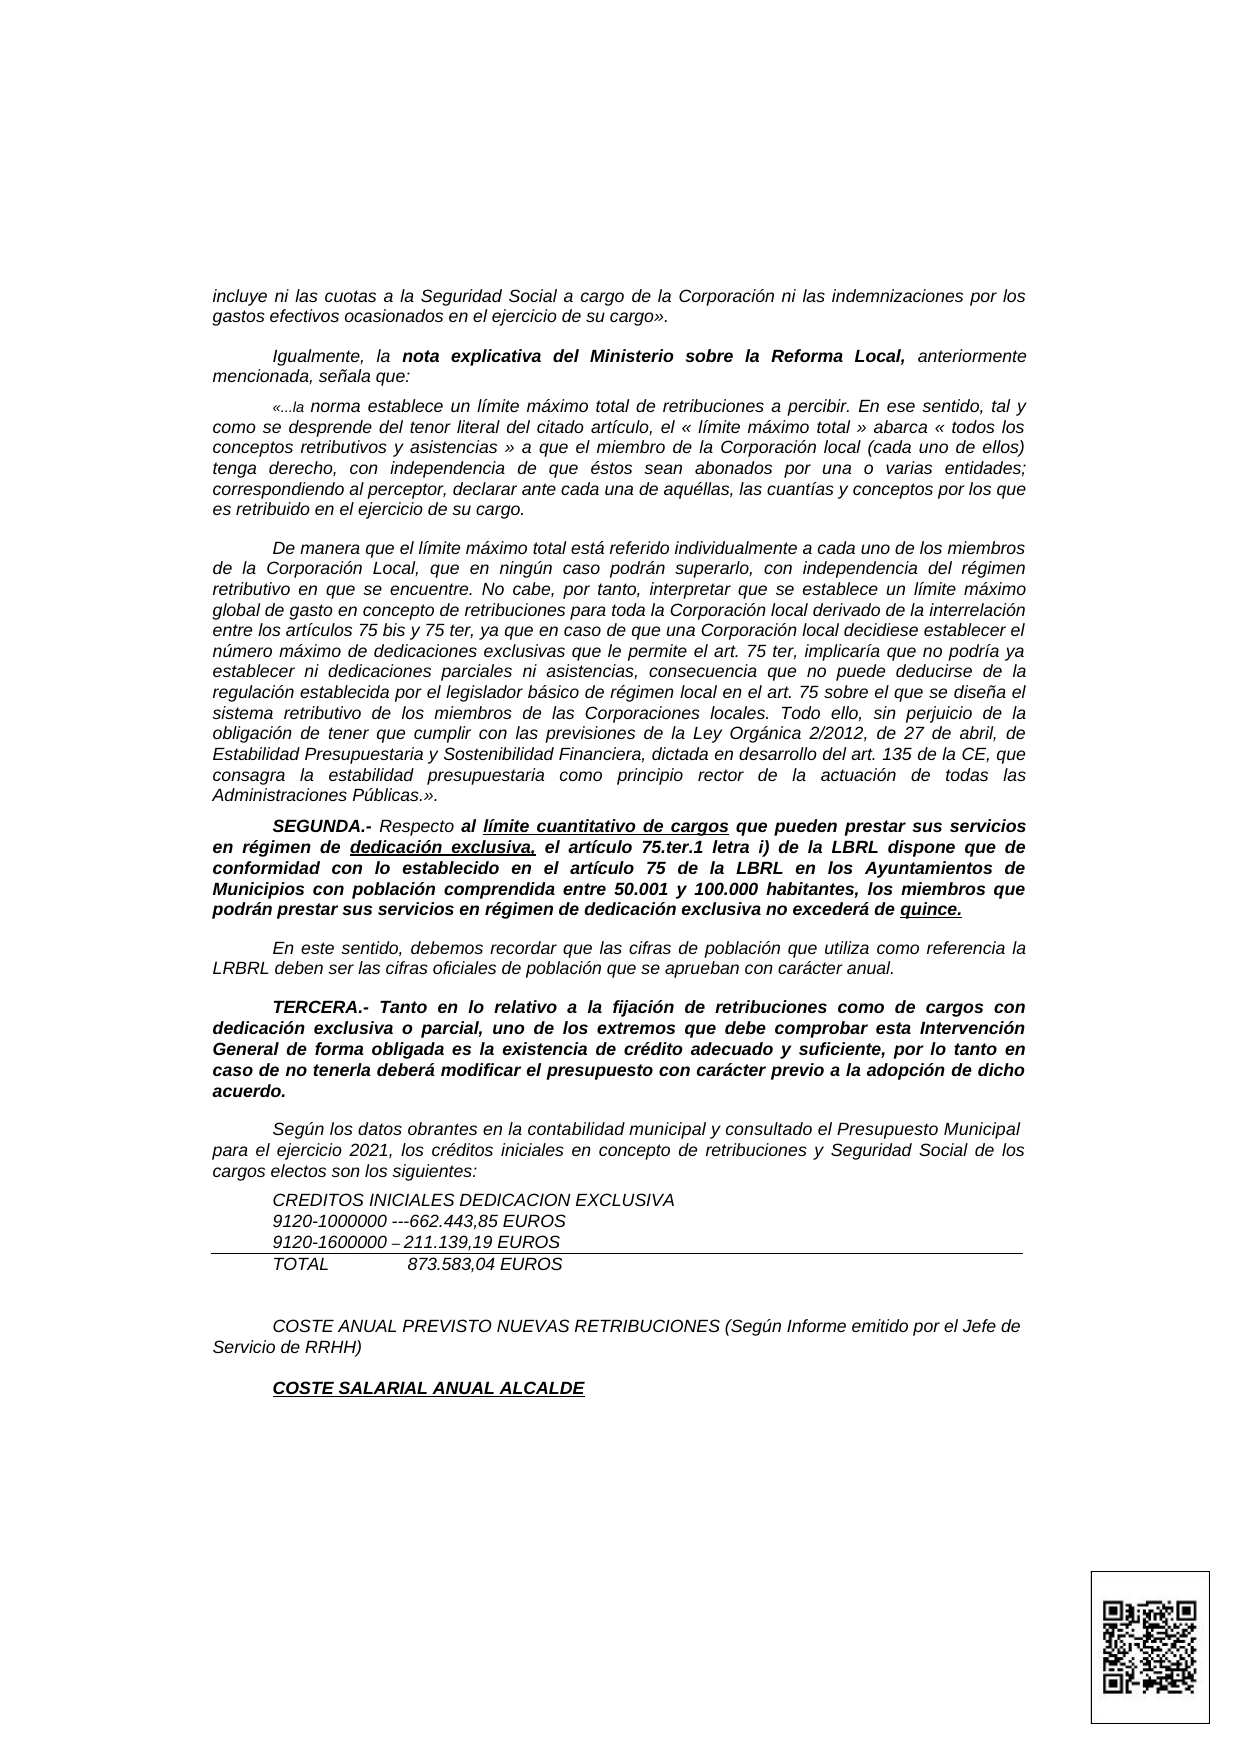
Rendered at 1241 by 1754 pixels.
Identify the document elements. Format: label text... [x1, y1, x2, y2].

text Igualmente, la nota explicativa del Ministerio sobre la Reforma Local, anteriormente mencionada, señala que: [212, 345, 1027, 387]
text SEGUNDA.- Respecto al límite cuantitativo de cargos que pueden prestar sus servicios en régimen de dedicación exclusiva, el artículo 75.ter.1 letra i) de la LBRL dispone que de conformidad con lo establecido en el artículo 75 de la LBRL en los Ayuntamientos de Municipios con población comprendida entre 50.001 y 100.000 habitantes, los miembros que podrán prestar sus servicios en régimen de dedicación exclusiva no excederá de quince. [212, 816, 1027, 920]
text 9120-1000000 ---662.443,85 EUROS 9120-1600000 – 211.139,19 EUROS [272, 1211, 1147, 1252]
picture [1092, 1572, 1209, 1723]
text Según los datos obrantes en la contabilidad municipal y consultado el Presupuesto Municipal [272, 1119, 1147, 1140]
text En este sentido, debemos recordar que las cifras de población que utiliza como referencia la LRBRL deben ser las cifras oficiales de población que se aprueban con carácter anual. [212, 938, 1027, 979]
text De manera que el límite máximo total está referido individualmente a cada uno de los miembros de la Corporación Local, que en ningún caso podrán superarlo, con independencia del régimen retributivo en que se encuentre. No cabe, por tanto, interpretar que se establece un límite máximo global de gasto en concepto de retribuciones para toda la Corporación local derivado de la interrelación entre los artículos 75 bis y 75 ter, ya que en caso de que una Corporación local decidiese establecer el número máximo de dedicaciones exclusivas que le permite el art. 75 ter, implicaría que no podría ya establecer ni dedicaciones parciales ni asistencias, consecuencia que no puede deducirse de la regulación establecida por el legislador básico de régimen local en el art. 75 sobre el que se diseña el sistema retributivo de los miembros de las Corporaciones locales. Todo ello, sin perjuicio de la obligación de tener que cumplir con las previsiones de la Ley Orgánica 2/2012, de 27 de abril, de Estabilidad Presupuestaria y Sostenibilidad Financiera, dictada en desarrollo del art. 135 de la CE, que consagra la estabilidad presupuestaria como principio rector de la actuación de todas las Administraciones Públicas.». [212, 538, 1027, 806]
text TOTAL 873.583,04 EUROS [272, 1254, 1147, 1275]
text incluye ni las cuotas a la Seguridad Social a cargo de la Corporación ni las indemnizaciones por los gastos efectivos ocasionados en el ejercicio de su cargo». [212, 286, 1027, 327]
text CREDITOS INICIALES DEDICACION EXCLUSIVA [272, 1190, 1147, 1211]
text TERCERA.- Tanto en lo relativo a la fijación de retribuciones como de cargos con dedicación exclusiva o parcial, uno de los extremos que debe comprobar esta Intervención General de forma obligada es la existencia de crédito adecuado y suficiente, por lo tanto en caso de no tenerla deberá modificar el presupuesto con carácter previo a la adopción de dicho acuerdo. [212, 997, 1027, 1101]
text COSTE ANUAL PREVISTO NUEVAS RETRIBUCIONES (Según Informe emitido por el Jefe de Servicio de RRHH) [212, 1316, 1027, 1357]
text para el ejercicio 2021, los créditos iniciales en concepto de retribuciones y Seguridad Social de los cargos electos son los siguientes: [212, 1140, 1027, 1181]
text «...la norma establece un límite máximo total de retribuciones a percibir. En ese sentido, tal y como se desprende del tenor literal del citado artículo, el « límite máximo total » abarca « todos los conceptos retributivos y asistencias » a que el miembro de la Corporación local (cada uno de ellos) tenga derecho, con independencia de que éstos sean abonados por una o varias entidades; correspondiendo al perceptor, declarar ante cada una de aquéllas, las cuantías y conceptos por los que es retribuido en el ejercicio de su cargo. [212, 396, 1027, 520]
text COSTE SALARIAL ANUAL ALCALDE [272, 1378, 1147, 1399]
